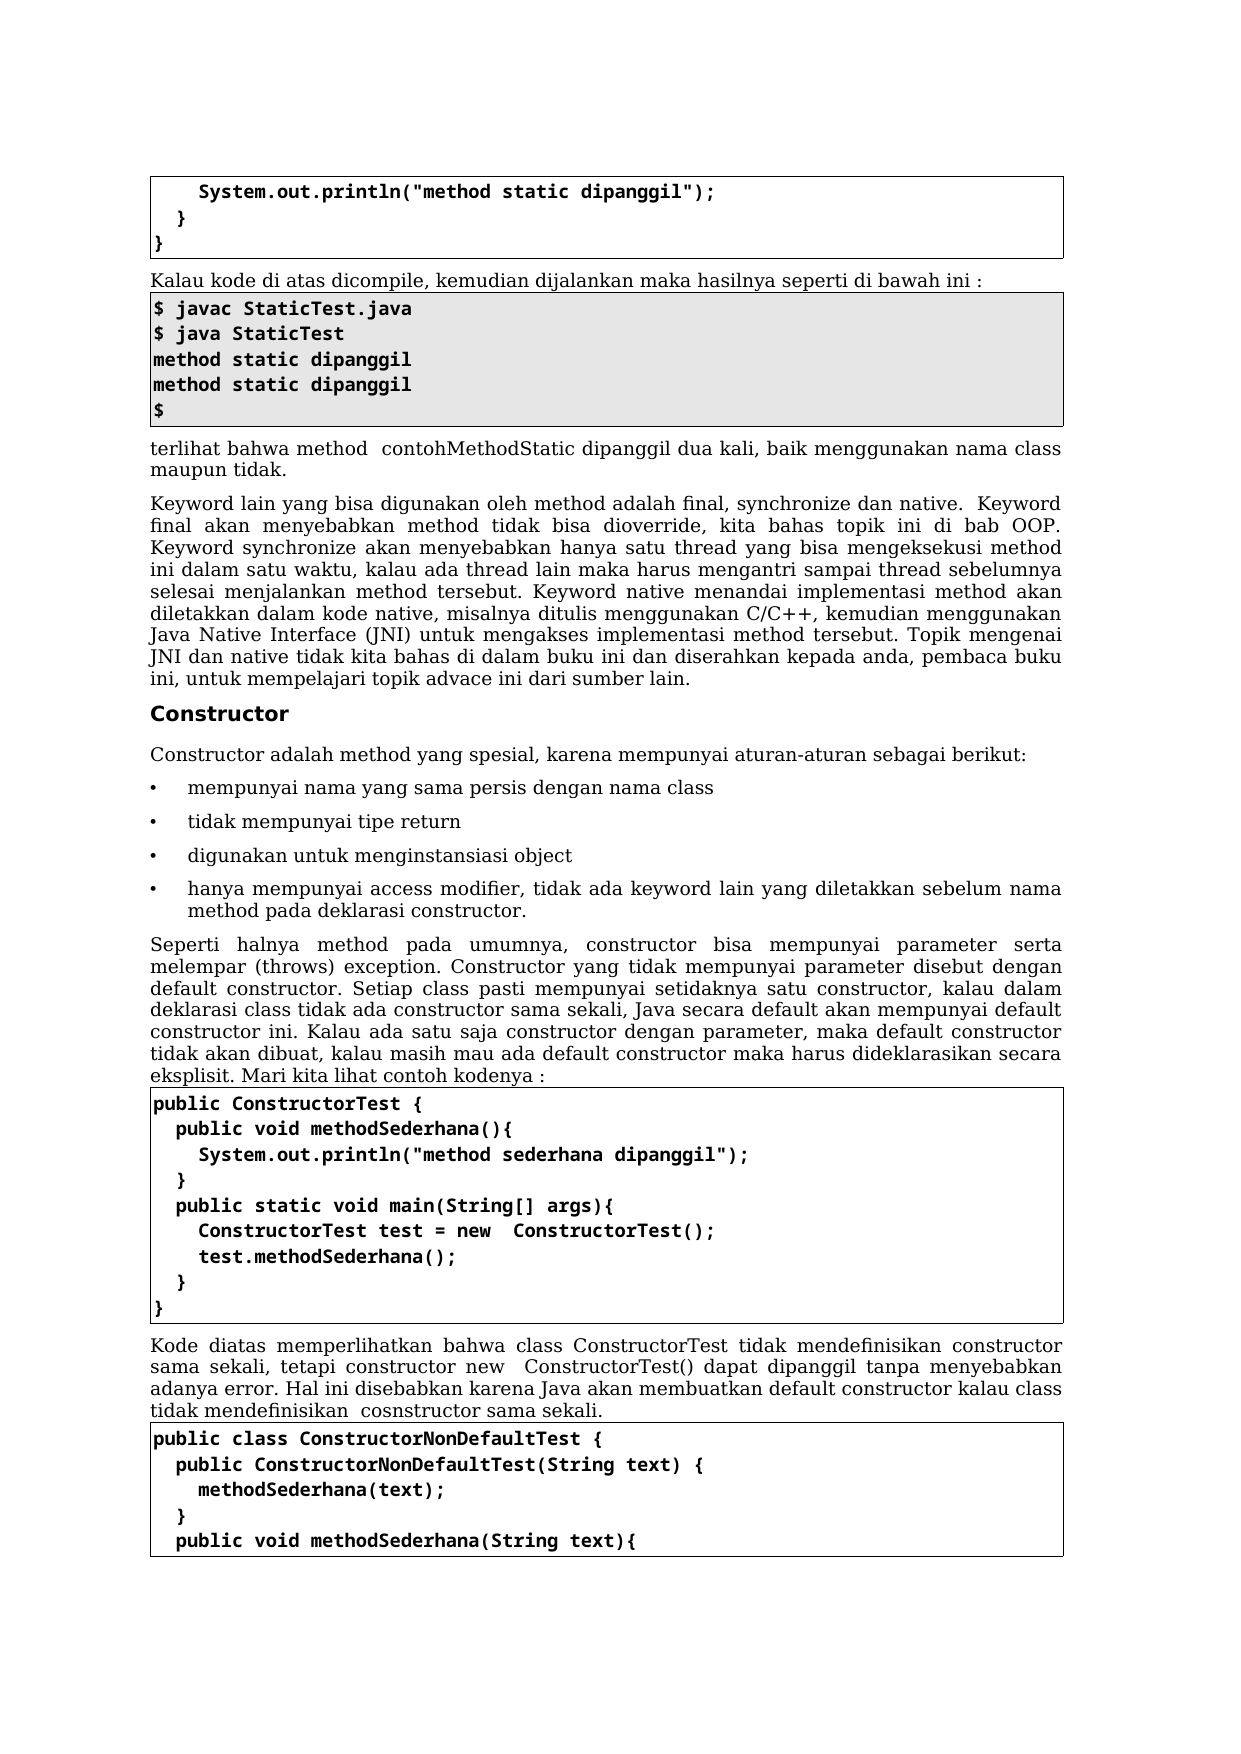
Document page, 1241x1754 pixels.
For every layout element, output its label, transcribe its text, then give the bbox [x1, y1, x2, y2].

text public void methodSederhana(){ [151, 1112, 1063, 1138]
text Kode diatas memperlihatkan bahwa class ConstructorTest tidak mendefinisikan constructor sama sekali, tetapi constructor new ConstructorTest() dapat dipanggil tanpa menyebabkan adanya error. Hal ini disebabkan karena Java akan membuatkan default constructor kalau class tidak mendefinisikan cosnstructor sama sekali. [150, 1335, 1063, 1422]
text public ConstructorNonDefaultTest(String text) { [151, 1448, 1063, 1473]
text $ java StaticTest [151, 317, 1063, 343]
text } [151, 1291, 1063, 1323]
text $ javac StaticTest.java [151, 293, 1063, 317]
text Keyword lain yang bisa digunakan oleh method adalah final, synchronize dan native. Keyword final akan menyebabkan method tidak bisa dioverride, kita bahas topik ini di bab OOP. Keyword synchronize akan menyebabkan hanya satu thread yang bisa mengeksekusi method ini dalam satu waktu, kalau ada thread lain maka harus mengantri sampai thread sebelumnya selesai menjalankan method tersebut. Keyword native menandai implementasi method akan diletakkan dalam kode native, misalnya ditulis menggunakan C/C++, kemudian menggunakan Java Native Interface (JNI) untuk mengakses implementasi method tersebut. Topik mengenai JNI dan native tidak kita bahas di dalam buku ini dan diserahkan kepada anda, pembaca buku ini, untuk mempelajari topik advace ini dari sumber lain. [150, 493, 1063, 690]
text Seperti halnya method pada umumnya, constructor bisa mempunyai parameter serta melempar (throws) exception. Constructor yang tidak mempunyai parameter disebut dengan default constructor. Setiap class pasti mempunyai setidaknya satu constructor, kalau dalam deklarasi class tidak ada constructor sama sekali, Java secara default akan mempunyai default constructor ini. Kalau ada satu saja constructor dengan parameter, maka default constructor tidak akan dibuat, kalau masih mau ada default constructor maka harus dideklarasikan secara eksplisit. Mari kita lihat contoh kodenya : [150, 934, 1063, 1087]
text System.out.println("method static dipanggil"); [151, 177, 1063, 201]
text System.out.println("method sederhana dipanggil"); [151, 1138, 1063, 1163]
text Constructor adalah method yang spesial, karena mempunyai aturan-aturan sebagai berikut: [150, 744, 1063, 766]
text } [151, 227, 1063, 258]
text public class ConstructorNonDefaultTest { [151, 1423, 1063, 1448]
text $ [151, 394, 1063, 426]
text } [151, 1163, 1063, 1189]
text Kalau kode di atas dicompile, kemudian dijalankan maka hasilnya seperti di bawah ini : [150, 270, 1063, 292]
text } [151, 1266, 1063, 1291]
text methodSederhana(text); [151, 1473, 1063, 1499]
text public void methodSederhana(String text){ [151, 1524, 1063, 1556]
text public static void main(String[] args){ [151, 1189, 1063, 1214]
text terlihat bahwa method contohMethodStatic dipanggil dua kali, baik menggunakan nama class maupun tidak. [150, 438, 1063, 481]
subtitle Constructor [150, 702, 1063, 726]
list tidak mempunyai tipe return [150, 811, 1063, 833]
list mempunyai nama yang sama persis dengan nama class [150, 777, 1063, 799]
text public ConstructorTest { [151, 1088, 1063, 1112]
text } [151, 201, 1063, 227]
list digunakan untuk menginstansiasi object [150, 845, 1063, 867]
text test.methodSederhana(); [151, 1240, 1063, 1266]
text ConstructorTest test = new ConstructorTest(); [151, 1214, 1063, 1240]
text method static dipanggil [151, 343, 1063, 368]
text } [151, 1499, 1063, 1524]
list hanya mempunyai access modifier, tidak ada keyword lain yang diletakkan sebelum nama method pada deklarasi constructor. [150, 878, 1063, 922]
text method static dipanggil [151, 368, 1063, 394]
